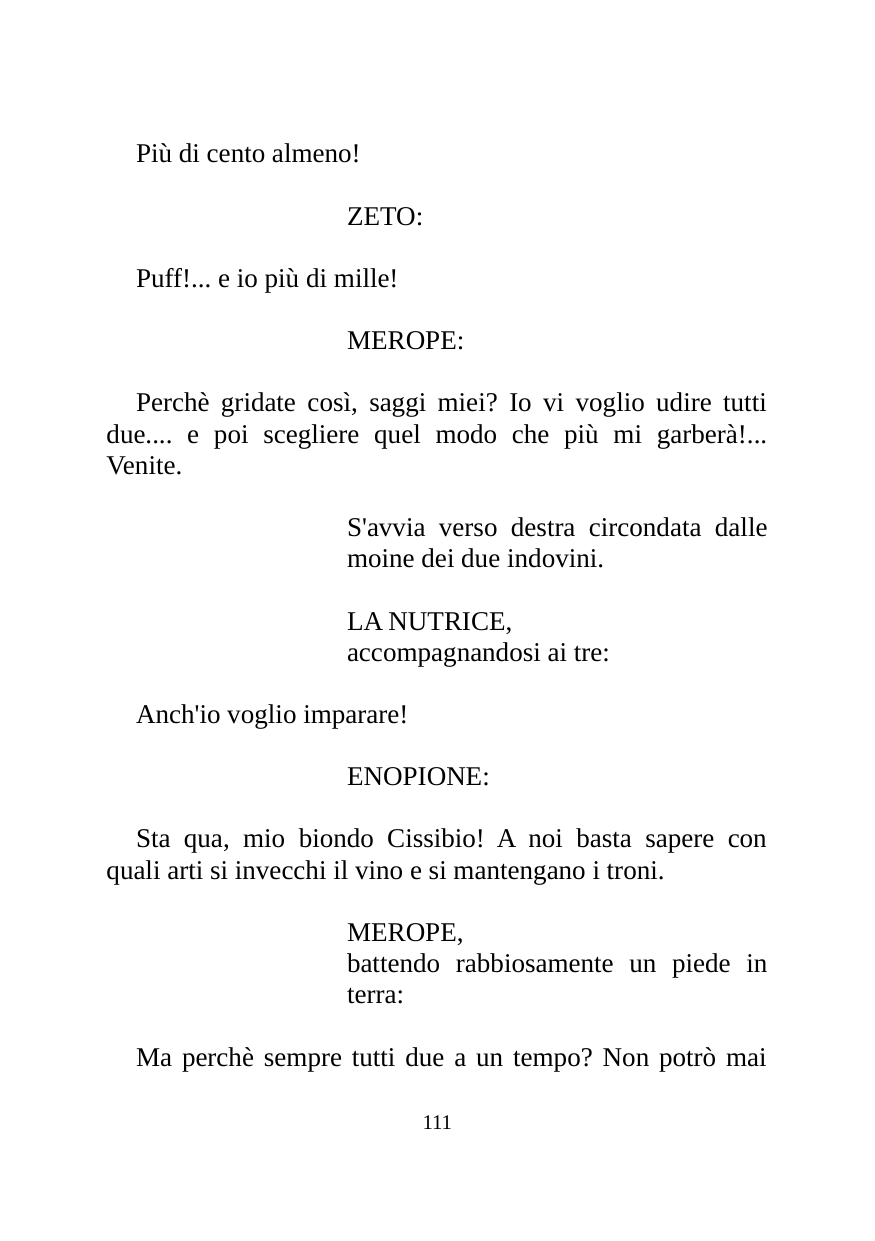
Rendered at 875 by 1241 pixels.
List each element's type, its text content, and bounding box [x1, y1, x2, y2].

text battendo rabbiosamente un piede in terra: [347, 947, 768, 1009]
text ENOPIONE: [347, 760, 768, 791]
text Perchè gridate così, saggi miei? Io vi voglio udire tutti due.... e poi scegliere quel modo che più mi garberà!... Venite. [106, 387, 768, 480]
text Puff!... e io più di mille! [106, 262, 768, 293]
text S'avvia verso destra circondata dalle moine dei due indovini. [347, 511, 768, 573]
text LA NUTRICE, [347, 604, 768, 636]
text accompagnandosi ai tre: [347, 636, 768, 667]
text Più di cento almeno! [106, 137, 768, 168]
text Ma perchè sempre tutti due a un tempo? Non potrò mai [106, 1041, 768, 1072]
text ZETO: [347, 200, 768, 231]
text Sta qua, mio biondo Cissibio! A noi basta sapere con quali arti si invecchi il vino e si mantengano i troni. [106, 823, 768, 885]
text MEROPE: [347, 324, 768, 355]
text Anch'io voglio imparare! [106, 698, 768, 729]
text MEROPE, [347, 916, 768, 947]
